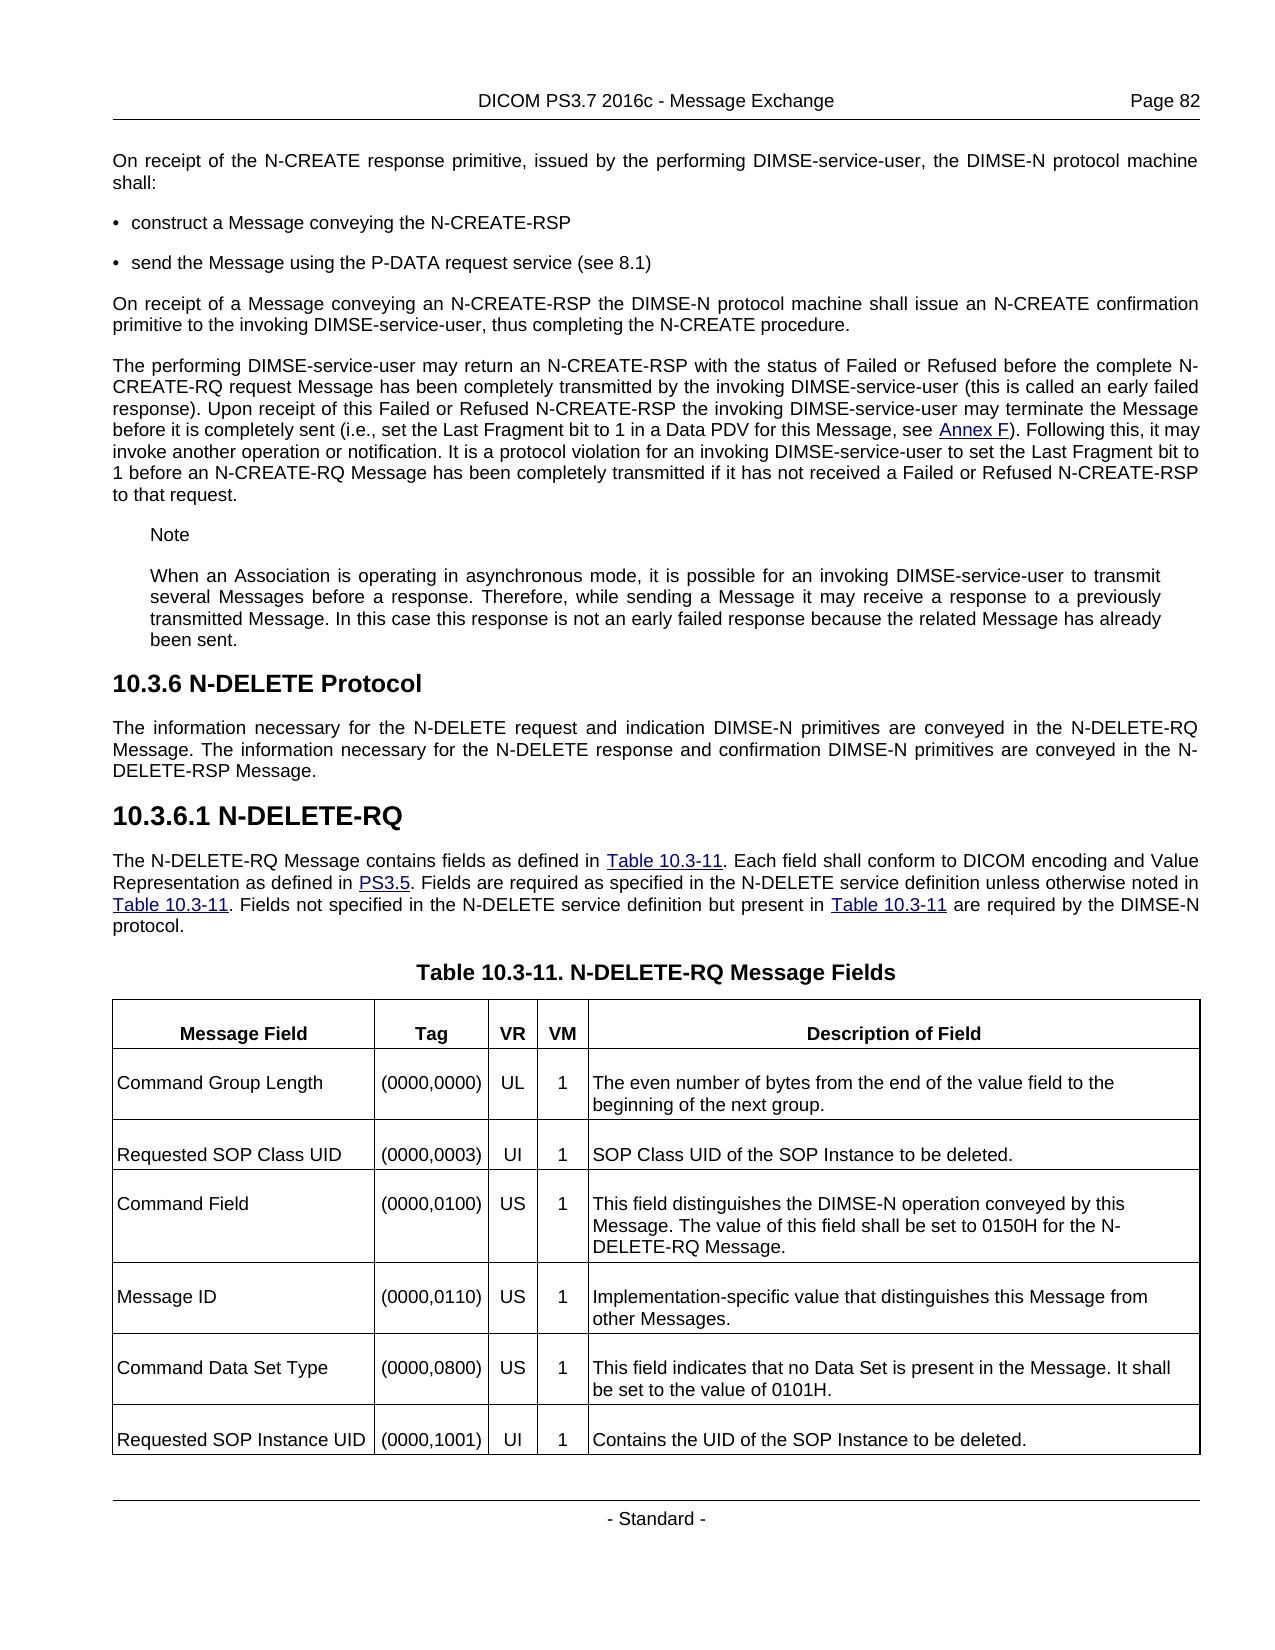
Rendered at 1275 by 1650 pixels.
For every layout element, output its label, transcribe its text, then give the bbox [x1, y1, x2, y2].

table_header VM [538, 1000, 588, 1048]
table_cell (0000,0003) [375, 1120, 488, 1169]
table_cell (0000,1001) [375, 1405, 488, 1454]
table_cell Command Data Set Type [113, 1334, 374, 1404]
table_cell Command Group Length [113, 1049, 374, 1119]
table_cell UI [489, 1405, 537, 1454]
text Note [150, 524, 1162, 546]
table_cell 1 [538, 1334, 588, 1404]
table_cell UL [489, 1049, 537, 1119]
text The N-DELETE-RQ Message contains fields as defined in Table 10.3-11. Each field shall conform to DICOM encoding and Value Representation as defined in PS3.5. Fields are required as specified in the N-DELETE service definition unless otherwise noted in Table 10.3-11. Fields not specified in the N-DELETE service definition but present in Table 10.3-11 are required by the DIMSE-N protocol. [112, 850, 1200, 937]
text When an Association is operating in asynchronous mode, it is possible for an invoking DIMSE-service-user to transmit several Messages before a response. Therefore, while sending a Message it may receive a response to a previously transmitted Message. In this case this response is not an early failed response because the related Message has already been sent. [150, 564, 1162, 651]
text 10.3.6.1 N-DELETE-RQ [112, 800, 1200, 832]
table_cell Requested SOP Instance UID [113, 1405, 374, 1454]
table_cell (0000,0000) [375, 1049, 488, 1119]
table_cell 1 [538, 1263, 588, 1333]
list construct a Message conveying the N-CREATE-RSP [112, 212, 1200, 233]
text Table 10.3-11. N-DELETE-RQ Message Fields [112, 959, 1200, 985]
text 10.3.6 N-DELETE Protocol [112, 669, 1200, 698]
table_header VR [489, 1000, 537, 1048]
table_cell Command Field [113, 1170, 374, 1262]
table_cell SOP Class UID of the SOP Instance to be deleted. [589, 1120, 1199, 1169]
table_cell 1 [538, 1049, 588, 1119]
table_cell (0000,0110) [375, 1263, 488, 1333]
table_cell Contains the UID of the SOP Instance to be deleted. [589, 1405, 1199, 1454]
table_cell The even number of bytes from the end of the value field to the beginning of the next group. [589, 1049, 1199, 1119]
table_cell 1 [538, 1170, 588, 1262]
table_header Message Field [113, 1000, 374, 1048]
table_cell 1 [538, 1405, 588, 1454]
table_cell US [489, 1263, 537, 1333]
table_header Description of Field [589, 1000, 1199, 1048]
text The information necessary for the N-DELETE request and indication DIMSE-N primitives are conveyed in the N-DELETE-RQ Message. The information necessary for the N-DELETE response and confirmation DIMSE-N primitives are conveyed in the N-DELETE-RSP Message. [112, 717, 1200, 782]
text The performing DIMSE-service-user may return an N-CREATE-RSP with the status of Failed or Refused before the complete N-CREATE-RQ request Message has been completely transmitted by the invoking DIMSE-service-user (this is called an early failed response). Upon receipt of this Failed or Refused N-CREATE-RSP the invoking DIMSE-service-user may terminate the Message before it is completely sent (i.e., set the Last Fragment bit to 1 in a Data PDV for this Message, see Annex F). Following this, it may invoke another operation or notification. It is a protocol violation for an invoking DIMSE-service-user to set the Last Fragment bit to 1 before an N-CREATE-RQ Message has been completely transmitted if it has not received a Failed or Refused N-CREATE-RSP to that request. [112, 354, 1200, 505]
table_cell (0000,0100) [375, 1170, 488, 1262]
table_cell Message ID [113, 1263, 374, 1333]
table_cell This field distinguishes the DIMSE-N operation conveyed by this Message. The value of this field shall be set to 0150H for the N-DELETE-RQ Message. [589, 1170, 1199, 1262]
text On receipt of a Message conveying an N-CREATE-RSP the DIMSE-N protocol machine shall issue an N-CREATE confirmation primitive to the invoking DIMSE-service-user, thus completing the N-CREATE procedure. [112, 292, 1200, 336]
table_cell Implementation-specific value that distinguishes this Message from other Messages. [589, 1263, 1199, 1333]
table_cell Requested SOP Class UID [113, 1120, 374, 1169]
table_cell US [489, 1170, 537, 1262]
table_cell 1 [538, 1120, 588, 1169]
text On receipt of the N-CREATE response primitive, issued by the performing DIMSE-service-user, the DIMSE-N protocol machine shall: [112, 150, 1200, 193]
table_cell This field indicates that no Data Set is present in the Message. It shall be set to the value of 0101H. [589, 1334, 1199, 1404]
table_cell UI [489, 1120, 537, 1169]
table_header Tag [375, 1000, 488, 1048]
list send the Message using the P-DATA request service (see 8.1) [112, 252, 1200, 274]
table_cell US [489, 1334, 537, 1404]
table_cell (0000,0800) [375, 1334, 488, 1404]
